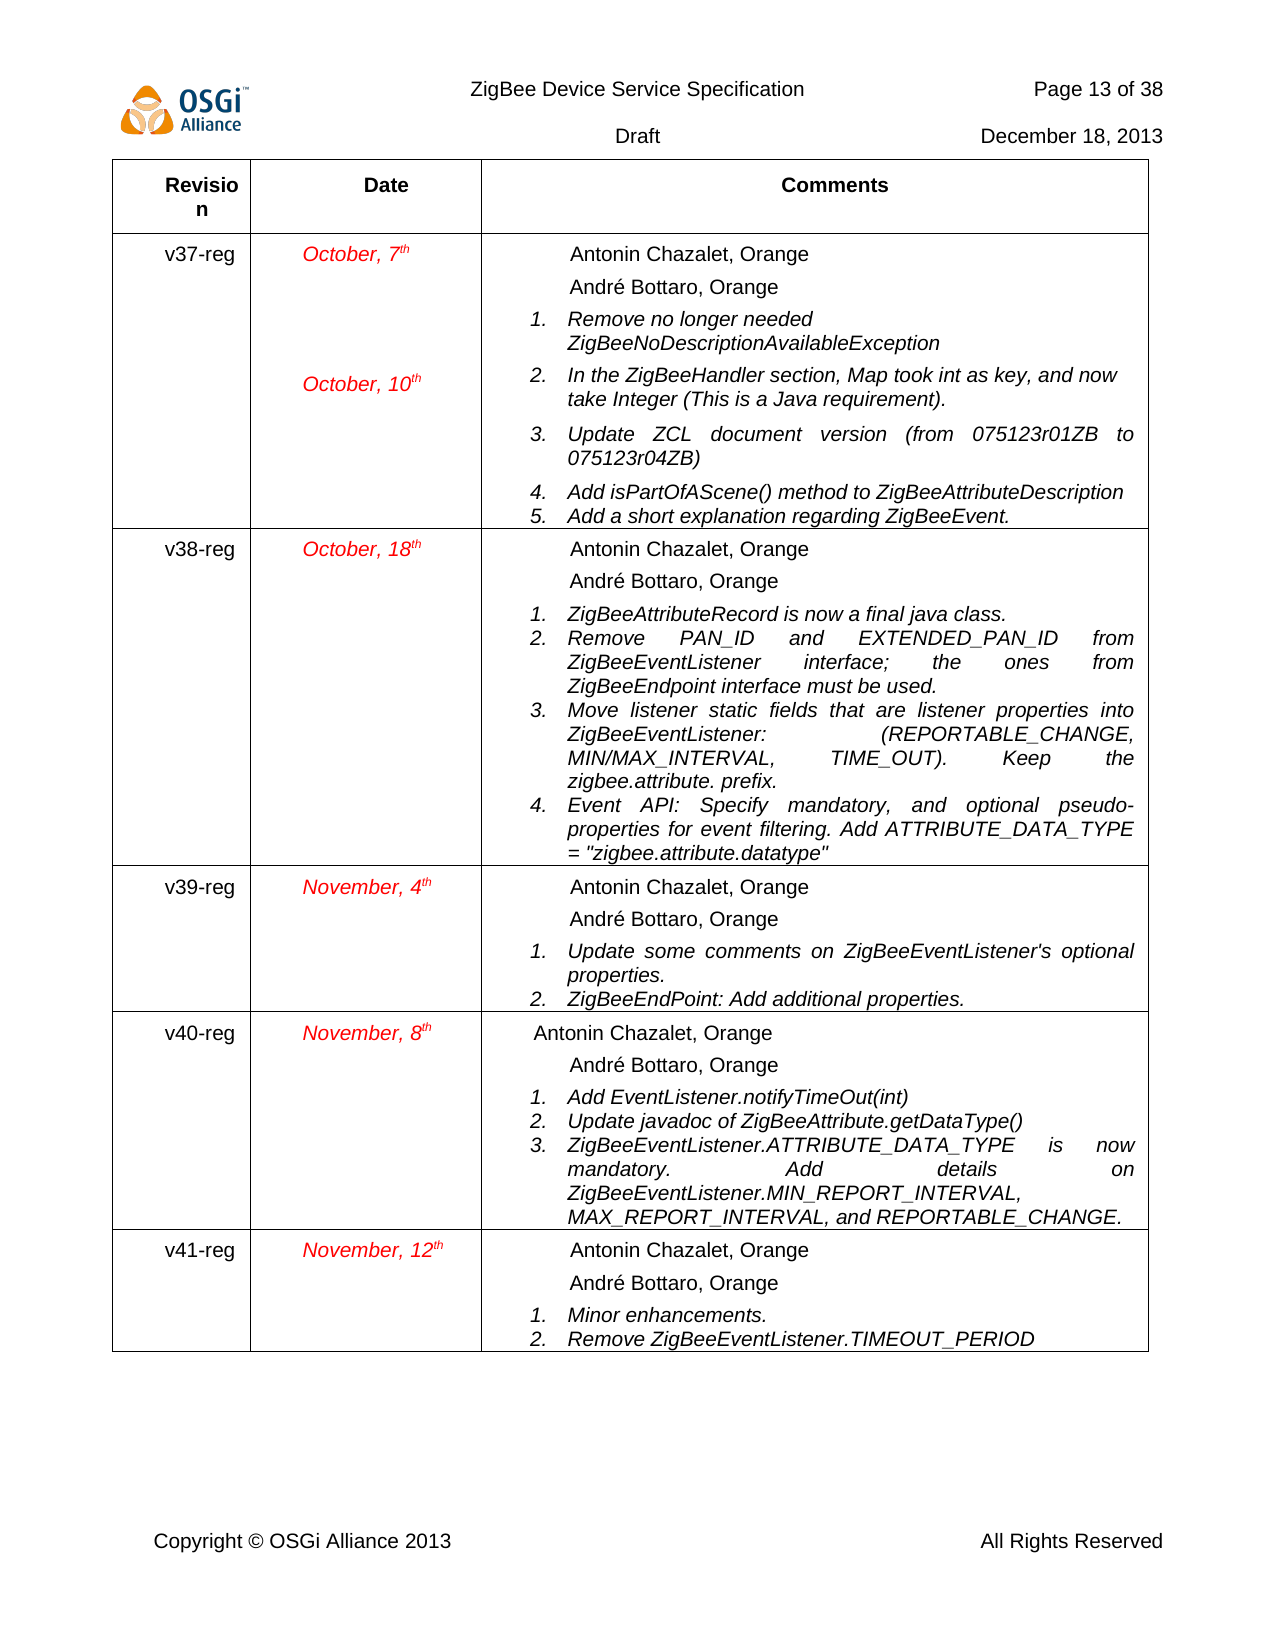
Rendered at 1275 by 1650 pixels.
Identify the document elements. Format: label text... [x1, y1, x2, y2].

table_cell v37-reg [113, 234, 250, 528]
table_cell v39-reg [113, 866, 250, 1011]
table_header Revision [113, 160, 250, 233]
table_cell November, 8th [251, 1012, 481, 1229]
table_cell Antonin Chazalet, Orange André Bottaro, Orange ZigBeeAttributeRecord is now a final java class. Remove PAN_ID and EXTENDED_PAN_ID from ZigBeeEventListener interface; the ones from ZigBeeEndpoint interface must be used. Move listener static fields that are listener properties into ZigBeeEventListener: (REPORTABLE_CHANGE, MIN/MAX_INTERVAL, TIME_OUT). Keep the zigbee.attribute. prefix. Event API: Specify mandatory, and optional pseudo-properties for event filtering. Add ATTRIBUTE_DATA_TYPE = "zigbee.attribute.datatype" [482, 529, 1148, 865]
table_header Date [251, 160, 481, 233]
table_cell v38-reg [113, 529, 250, 865]
table_cell October, 18th [251, 529, 481, 865]
table_cell Antonin Chazalet, Orange André Bottaro, Orange Minor enhancements. Remove ZigBeeEventListener.TIMEOUT_PERIOD [482, 1230, 1148, 1351]
table_cell November, 4th [251, 866, 481, 1011]
table_cell October, 7th October, 10th [251, 234, 481, 528]
picture [113, 78, 257, 142]
table_cell v41-reg [113, 1230, 250, 1351]
table_cell Antonin Chazalet, Orange André Bottaro, Orange Remove no longer needed ZigBeeNoDescriptionAvailableException In the ZigBeeHandler section, Map took int as key, and now take Integer (This is a Java requirement). Update ZCL document version (from 075123r01ZB to 075123r04ZB) Add isPartOfAScene() method to ZigBeeAttributeDescription Add a short explanation regarding ZigBeeEvent. [482, 234, 1148, 528]
table_cell Antonin Chazalet, Orange André Bottaro, Orange Add EventListener.notifyTimeOut(int) Update javadoc of ZigBeeAttribute.getDataType() ZigBeeEventListener.ATTRIBUTE_DATA_TYPE is now mandatory. Add details on ZigBeeEventListener.MIN_REPORT_INTERVAL, MAX_REPORT_INTERVAL, and REPORTABLE_CHANGE. [482, 1012, 1148, 1229]
table_cell Antonin Chazalet, Orange André Bottaro, Orange Update some comments on ZigBeeEventListener's optional properties. ZigBeeEndPoint: Add additional properties. [482, 866, 1148, 1011]
table_cell November, 12th [251, 1230, 481, 1351]
table_header Comments [482, 160, 1148, 233]
table_cell v40-reg [113, 1012, 250, 1229]
